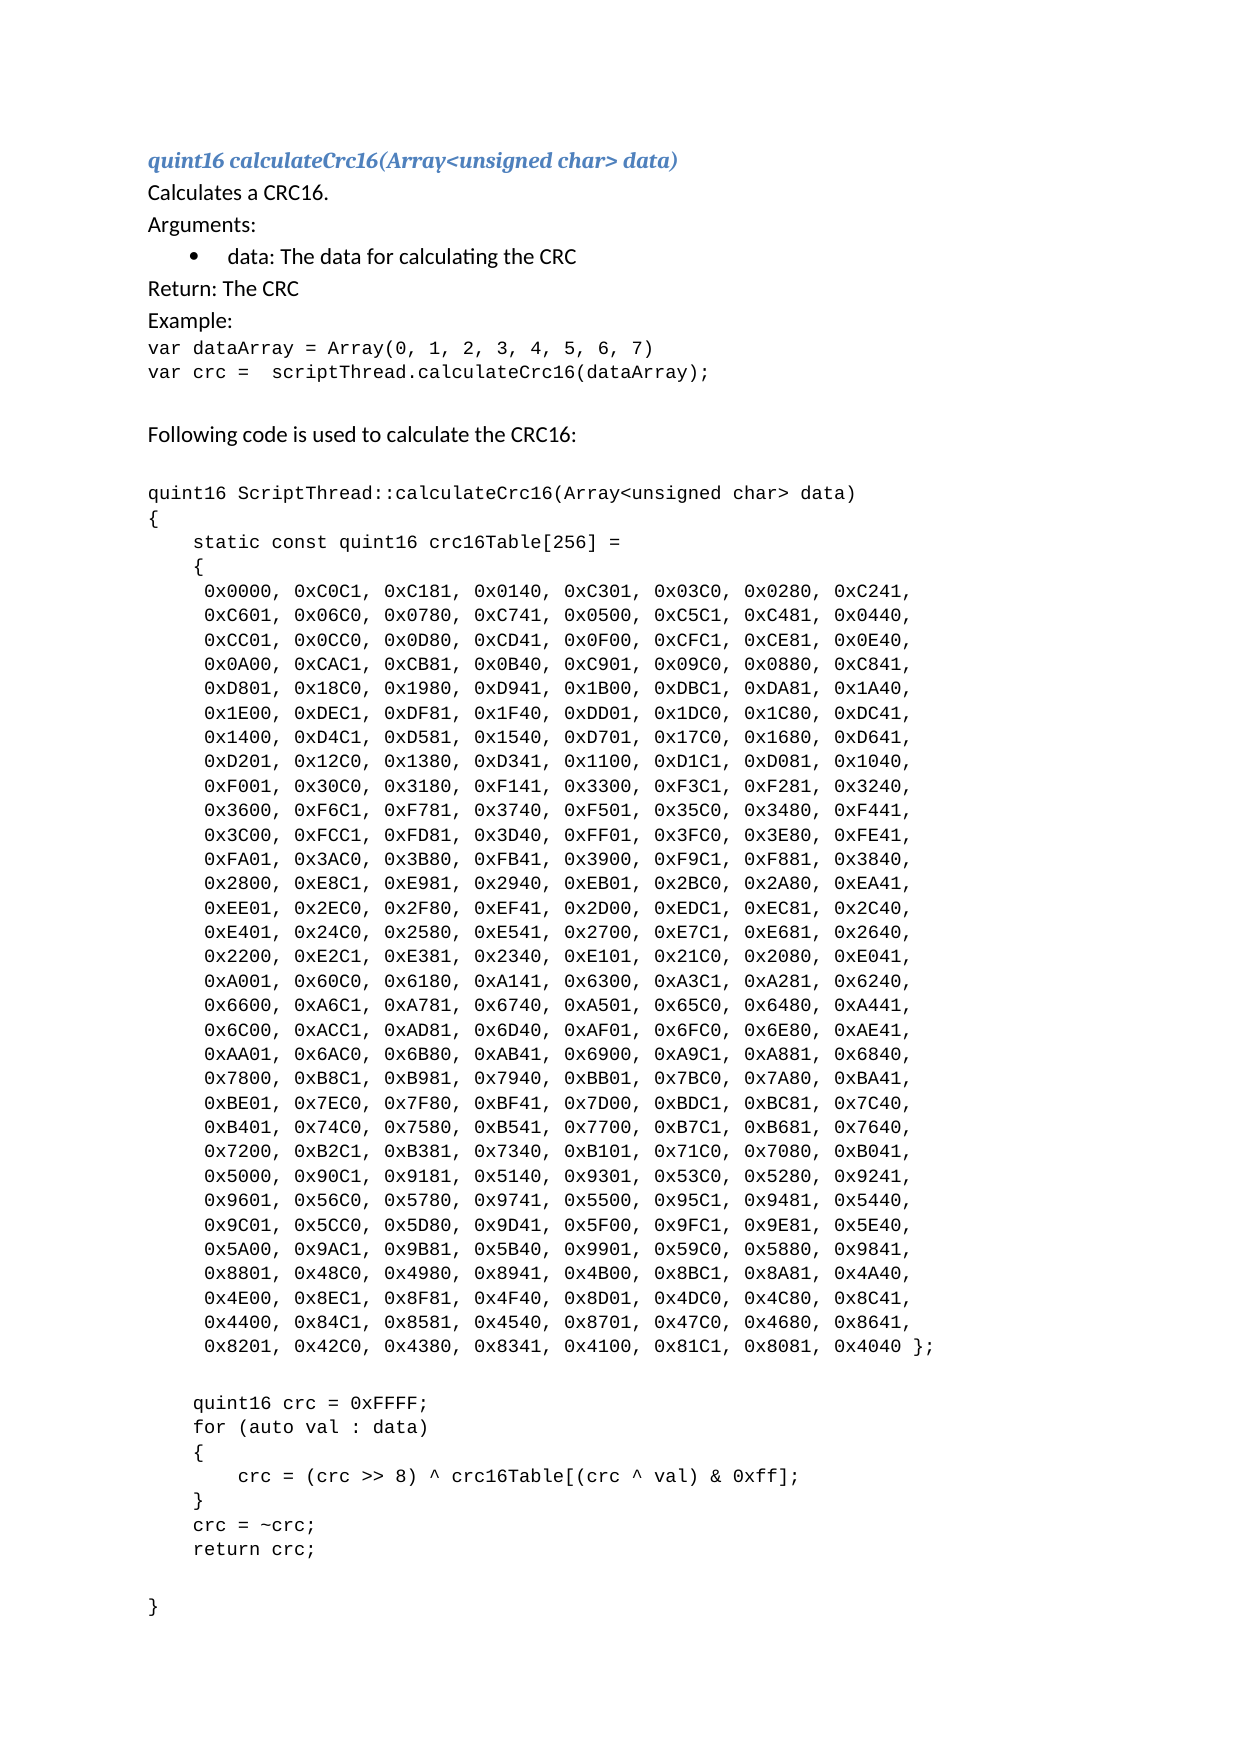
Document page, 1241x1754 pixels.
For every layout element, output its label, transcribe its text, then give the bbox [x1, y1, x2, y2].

text { [148, 1442, 1093, 1464]
text 0x3600, 0xF6C1, 0xF781, 0x3740, 0xF501, 0x35C0, 0x3480, 0xF441, [148, 801, 1093, 822]
text for (auto val : data) [148, 1418, 1093, 1439]
text var dataArray = Array(0, 1, 2, 3, 4, 5, 6, 7) [148, 339, 1093, 360]
text 0xF001, 0x30C0, 0x3180, 0xF141, 0x3300, 0xF3C1, 0xF281, 0x3240, [148, 777, 1093, 798]
text 0x4400, 0x84C1, 0x8581, 0x4540, 0x8701, 0x47C0, 0x4680, 0x8641, [148, 1313, 1093, 1334]
text quint16 ScriptThread::calculateCrc16(Array<unsigned char> data) [148, 484, 1093, 505]
text 0xA001, 0x60C0, 0x6180, 0xA141, 0x6300, 0xA3C1, 0xA281, 0x6240, [148, 972, 1093, 993]
text 0xFA01, 0x3AC0, 0x3B80, 0xFB41, 0x3900, 0xF9C1, 0xF881, 0x3840, [148, 850, 1093, 871]
text 0xAA01, 0x6AC0, 0x6B80, 0xAB41, 0x6900, 0xA9C1, 0xA881, 0x6840, [148, 1045, 1093, 1066]
text 0x8201, 0x42C0, 0x4380, 0x8341, 0x4100, 0x81C1, 0x8081, 0x4040 }; [148, 1337, 1093, 1358]
text 0x6C00, 0xACC1, 0xAD81, 0x6D40, 0xAF01, 0x6FC0, 0x6E80, 0xAE41, [148, 1020, 1093, 1042]
subtitle quint16 calculateCrc16(Array<unsigned char> data) [148, 148, 1093, 174]
text 0xD801, 0x18C0, 0x1980, 0xD941, 0x1B00, 0xDBC1, 0xDA81, 0x1A40, [148, 679, 1093, 700]
text 0xCC01, 0x0CC0, 0x0D80, 0xCD41, 0x0F00, 0xCFC1, 0xCE81, 0x0E40, [148, 630, 1093, 652]
text Following code is used to calculate the CRC16: [148, 420, 1093, 448]
text 0x1E00, 0xDEC1, 0xDF81, 0x1F40, 0xDD01, 0x1DC0, 0x1C80, 0xDC41, [148, 703, 1093, 725]
text static const quint16 crc16Table[256] = [148, 533, 1093, 554]
list data: The data for calculating the CRC [190, 242, 1093, 270]
text Example: [148, 307, 1093, 334]
text return crc; [148, 1540, 1093, 1561]
text Return: The CRC [148, 274, 1093, 302]
text var crc = scriptThread.calculateCrc16(dataArray); [148, 363, 1093, 384]
text Arguments: [148, 210, 1093, 238]
text { [148, 557, 1093, 578]
text 0x9601, 0x56C0, 0x5780, 0x9741, 0x5500, 0x95C1, 0x9481, 0x5440, [148, 1191, 1093, 1212]
text 0x8801, 0x48C0, 0x4980, 0x8941, 0x4B00, 0x8BC1, 0x8A81, 0x4A40, [148, 1264, 1093, 1285]
text 0x7800, 0xB8C1, 0xB981, 0x7940, 0xBB01, 0x7BC0, 0x7A80, 0xBA41, [148, 1069, 1093, 1090]
text 0x6600, 0xA6C1, 0xA781, 0x6740, 0xA501, 0x65C0, 0x6480, 0xA441, [148, 996, 1093, 1017]
text 0xB401, 0x74C0, 0x7580, 0xB541, 0x7700, 0xB7C1, 0xB681, 0x7640, [148, 1118, 1093, 1139]
text Calculates a CRC16. [148, 178, 1093, 206]
text { [148, 508, 1093, 530]
text 0x9C01, 0x5CC0, 0x5D80, 0x9D41, 0x5F00, 0x9FC1, 0x9E81, 0x5E40, [148, 1215, 1093, 1237]
text 0xBE01, 0x7EC0, 0x7F80, 0xBF41, 0x7D00, 0xBDC1, 0xBC81, 0x7C40, [148, 1093, 1093, 1115]
text 0x5A00, 0x9AC1, 0x9B81, 0x5B40, 0x9901, 0x59C0, 0x5880, 0x9841, [148, 1240, 1093, 1261]
text 0xC601, 0x06C0, 0x0780, 0xC741, 0x0500, 0xC5C1, 0xC481, 0x0440, [148, 606, 1093, 627]
text 0x4E00, 0x8EC1, 0x8F81, 0x4F40, 0x8D01, 0x4DC0, 0x4C80, 0x8C41, [148, 1288, 1093, 1310]
text 0x0000, 0xC0C1, 0xC181, 0x0140, 0xC301, 0x03C0, 0x0280, 0xC241, [148, 582, 1093, 603]
text 0x5000, 0x90C1, 0x9181, 0x5140, 0x9301, 0x53C0, 0x5280, 0x9241, [148, 1167, 1093, 1188]
text } [148, 1491, 1093, 1512]
text crc = ~crc; [148, 1516, 1093, 1537]
text quint16 crc = 0xFFFF; [148, 1394, 1093, 1415]
text 0x2800, 0xE8C1, 0xE981, 0x2940, 0xEB01, 0x2BC0, 0x2A80, 0xEA41, [148, 874, 1093, 895]
text 0xEE01, 0x2EC0, 0x2F80, 0xEF41, 0x2D00, 0xEDC1, 0xEC81, 0x2C40, [148, 898, 1093, 920]
text crc = (crc >> 8) ^ crc16Table[(crc ^ val) & 0xff]; [148, 1467, 1093, 1488]
text 0xD201, 0x12C0, 0x1380, 0xD341, 0x1100, 0xD1C1, 0xD081, 0x1040, [148, 752, 1093, 773]
text 0x2200, 0xE2C1, 0xE381, 0x2340, 0xE101, 0x21C0, 0x2080, 0xE041, [148, 947, 1093, 968]
text } [148, 1597, 1093, 1618]
text 0x7200, 0xB2C1, 0xB381, 0x7340, 0xB101, 0x71C0, 0x7080, 0xB041, [148, 1142, 1093, 1163]
text 0x0A00, 0xCAC1, 0xCB81, 0x0B40, 0xC901, 0x09C0, 0x0880, 0xC841, [148, 655, 1093, 676]
text 0x1400, 0xD4C1, 0xD581, 0x1540, 0xD701, 0x17C0, 0x1680, 0xD641, [148, 728, 1093, 749]
text 0x3C00, 0xFCC1, 0xFD81, 0x3D40, 0xFF01, 0x3FC0, 0x3E80, 0xFE41, [148, 825, 1093, 847]
text 0xE401, 0x24C0, 0x2580, 0xE541, 0x2700, 0xE7C1, 0xE681, 0x2640, [148, 923, 1093, 944]
